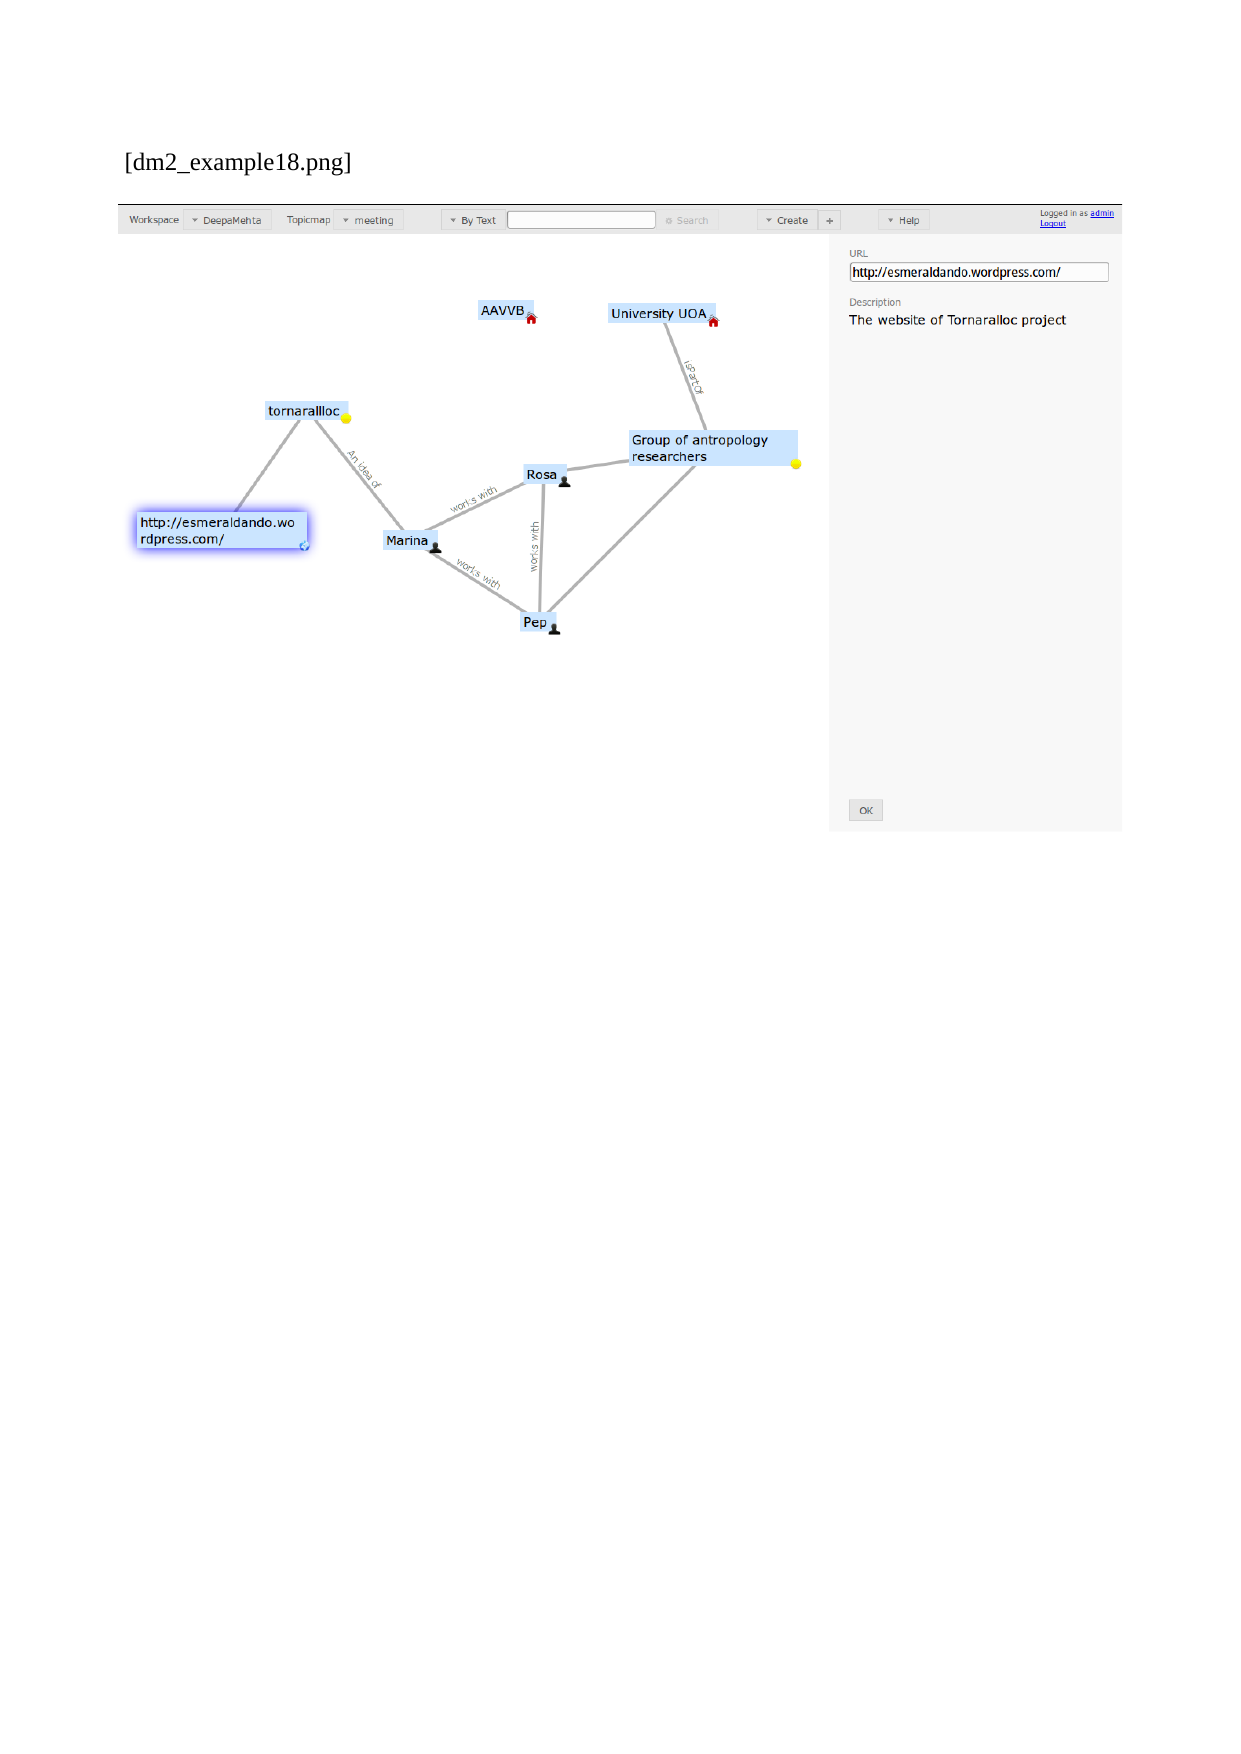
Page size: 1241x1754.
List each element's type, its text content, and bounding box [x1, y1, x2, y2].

text [dm2_example18.png] [118, 147, 1122, 176]
picture [118, 204, 1123, 832]
